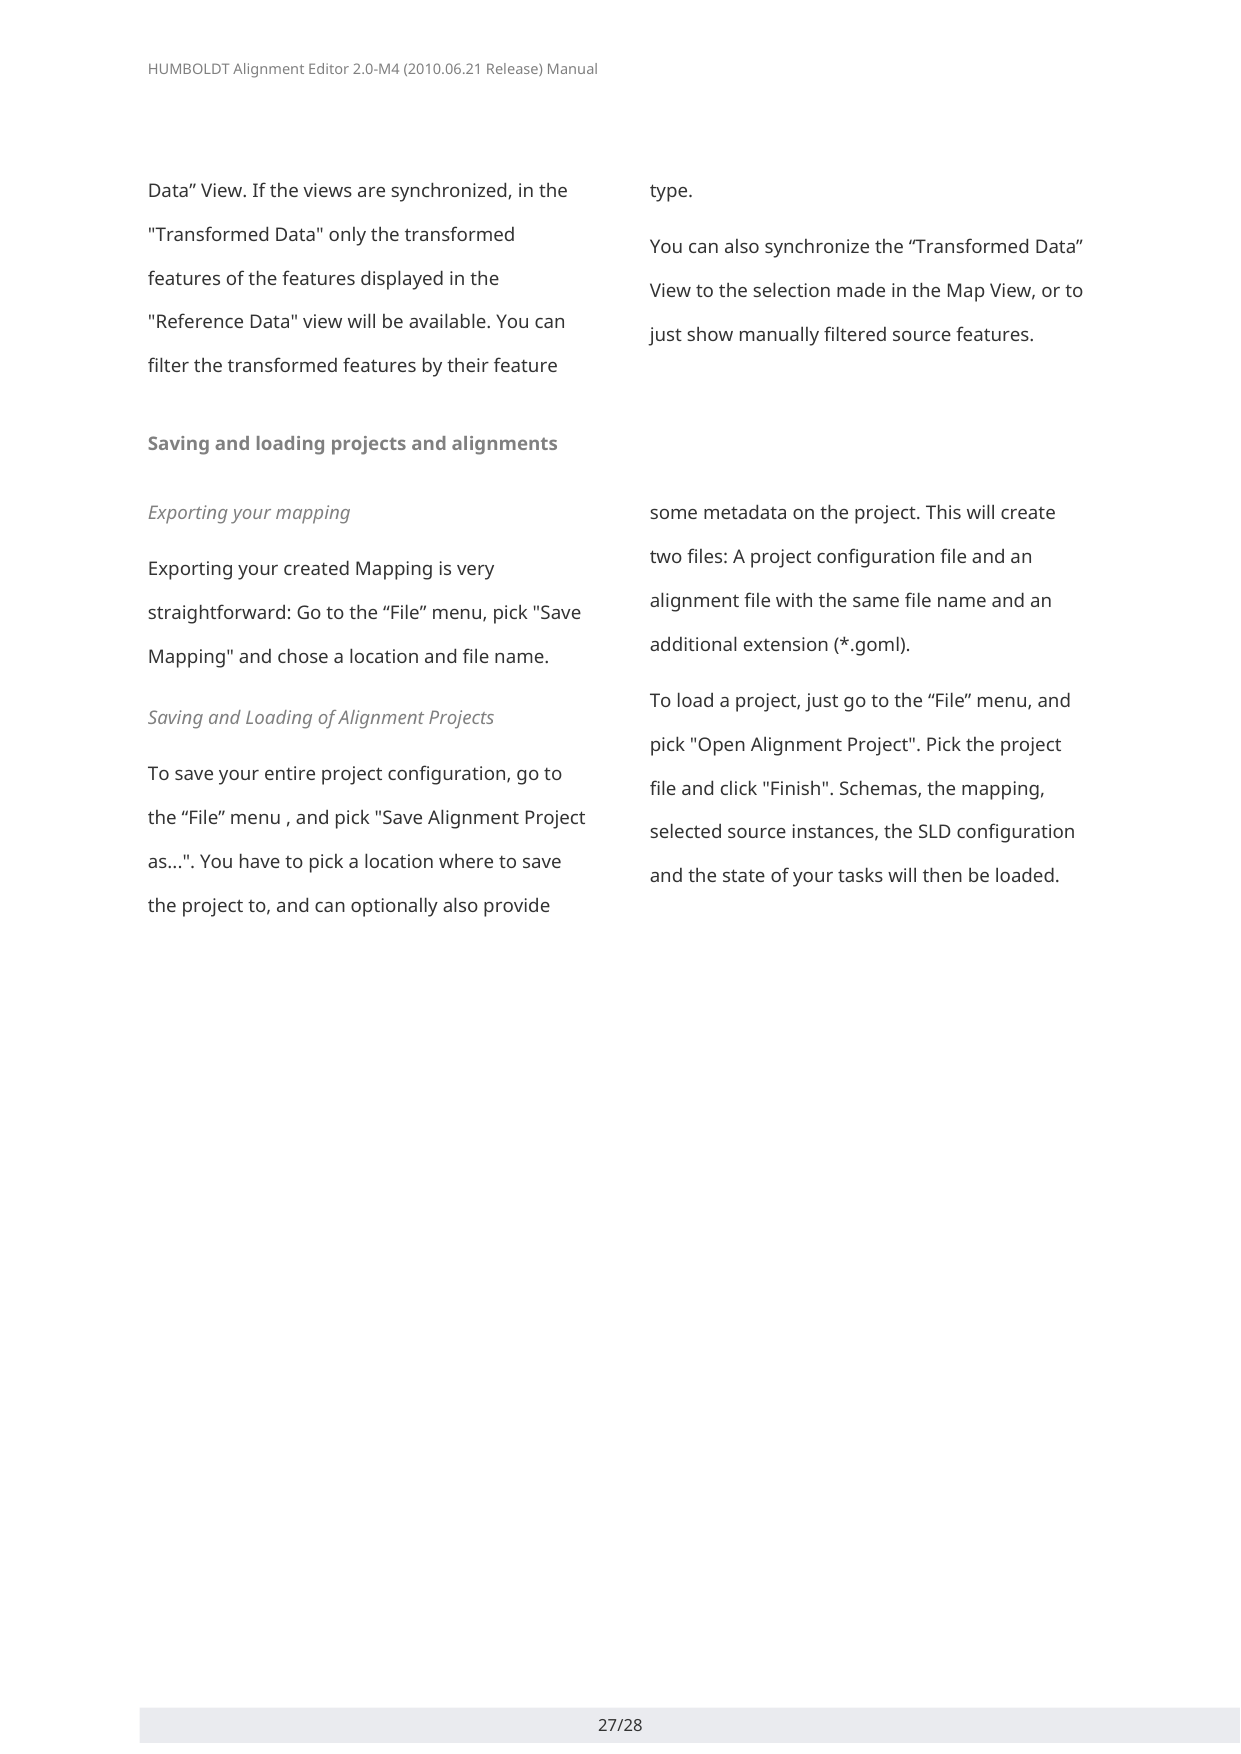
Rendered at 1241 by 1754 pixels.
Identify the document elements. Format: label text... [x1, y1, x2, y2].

text You can also synchronize the “Transformed Data” View to the selection made in the Map View, or to just show manually filtered source features. [649, 233, 1092, 347]
text To load a project, just go to the “File” menu, and pick "Open Alignment Project". Pick the project file and click "Finish". Schemas, the mapping, selected source instances, the SLD configuration and the state of your tasks will then be loaded. [649, 687, 1092, 888]
text type. [649, 177, 1092, 203]
text Exporting your created Mapping is very straightforward: Go to the “File” menu, pick "Save Mapping" and chose a location and file name. [148, 556, 591, 669]
subtitle Saving and Loading of Alignment Projects [148, 704, 591, 729]
text Data” View. If the views are synchronized, in the "Transformed Data" only the transformed features of the features displayed in the "Reference Data" view will be available. You can filter the transformed features by their feature [148, 177, 591, 378]
subtitle Exporting your mapping [148, 499, 591, 525]
text To save your entire project configuration, go to the “File” menu , and pick "Save Alignment Project as...". You have to pick a location where to save the project to, and can optionally also provide [148, 760, 591, 917]
subtitle Saving and loading projects and alignments [148, 430, 1092, 455]
text some metadata on the project. This will create two files: A project configuration file and an alignment file with the same file name and an additional extension (*.goml). [649, 499, 1092, 656]
